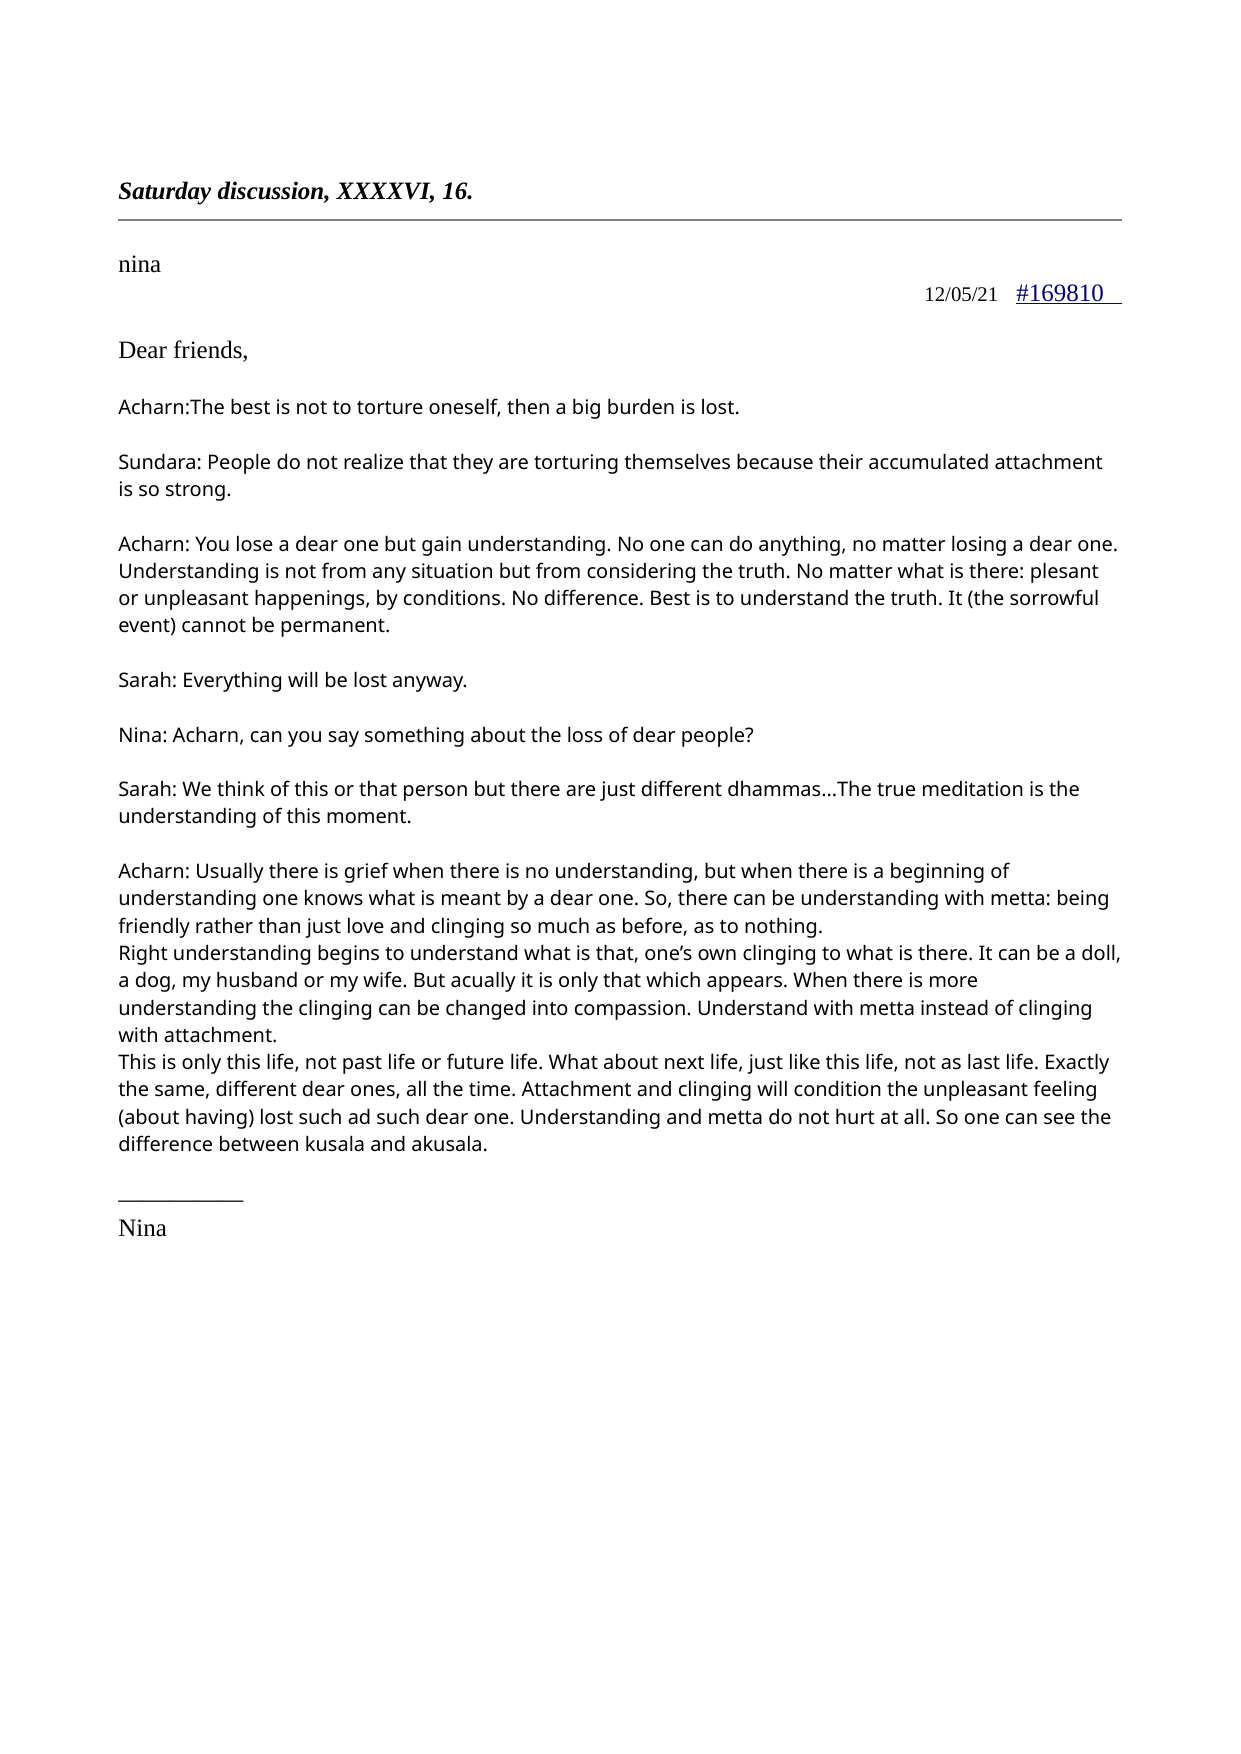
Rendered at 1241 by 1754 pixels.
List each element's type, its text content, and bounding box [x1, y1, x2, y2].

table_header nina 12/05/21 #169810 Dear friends, Acharn:The best is not to torture oneself, then a big burden is lost. Sundara: People do not realize that they are torturing themselves because their accumulated attachment is so strong. Acharn: You lose a dear one but gain understanding. No one can do anything, no matter losing a dear one. Understanding is not from any situation but from considering the truth. No matter what is there: plesant or unpleasant happenings, by conditions. No difference. Best is to understand the truth. It (the sorrowful event) cannot be permanent. Sarah: Everything will be lost anyway. Nina: Acharn, can you say something about the loss of dear people? Sarah: We think of this or that person but there are just different dhammas…The true meditation is the understanding of this moment. Acharn: Usually there is grief when there is no understanding, but when there is a beginning of understanding one knows what is meant by a dear one. So, there can be understanding with metta: being friendly rather than just love and clinging so much as before, as to nothing. Right understanding begins to understand what is that, one’s own clinging to what is there. It can be a doll, a dog, my husband or my wife. But acually it is only that which appears. When there is more understanding the clinging can be changed into compassion. Understand with metta instead of clinging with attachment. This is only this life, not past life or future life. What about next life, just like this life, not as last life. Exactly the same, different dear ones, all the time. Attachment and clinging will condition the unpleasant feeling (about having) lost such ad such dear one. Understanding and metta do not hurt at all. So one can see the difference between kusala and akusala. ————— Nina [118, 221, 1122, 1242]
subtitle Saturday discussion, XXXXVI, 16. [118, 176, 1122, 205]
